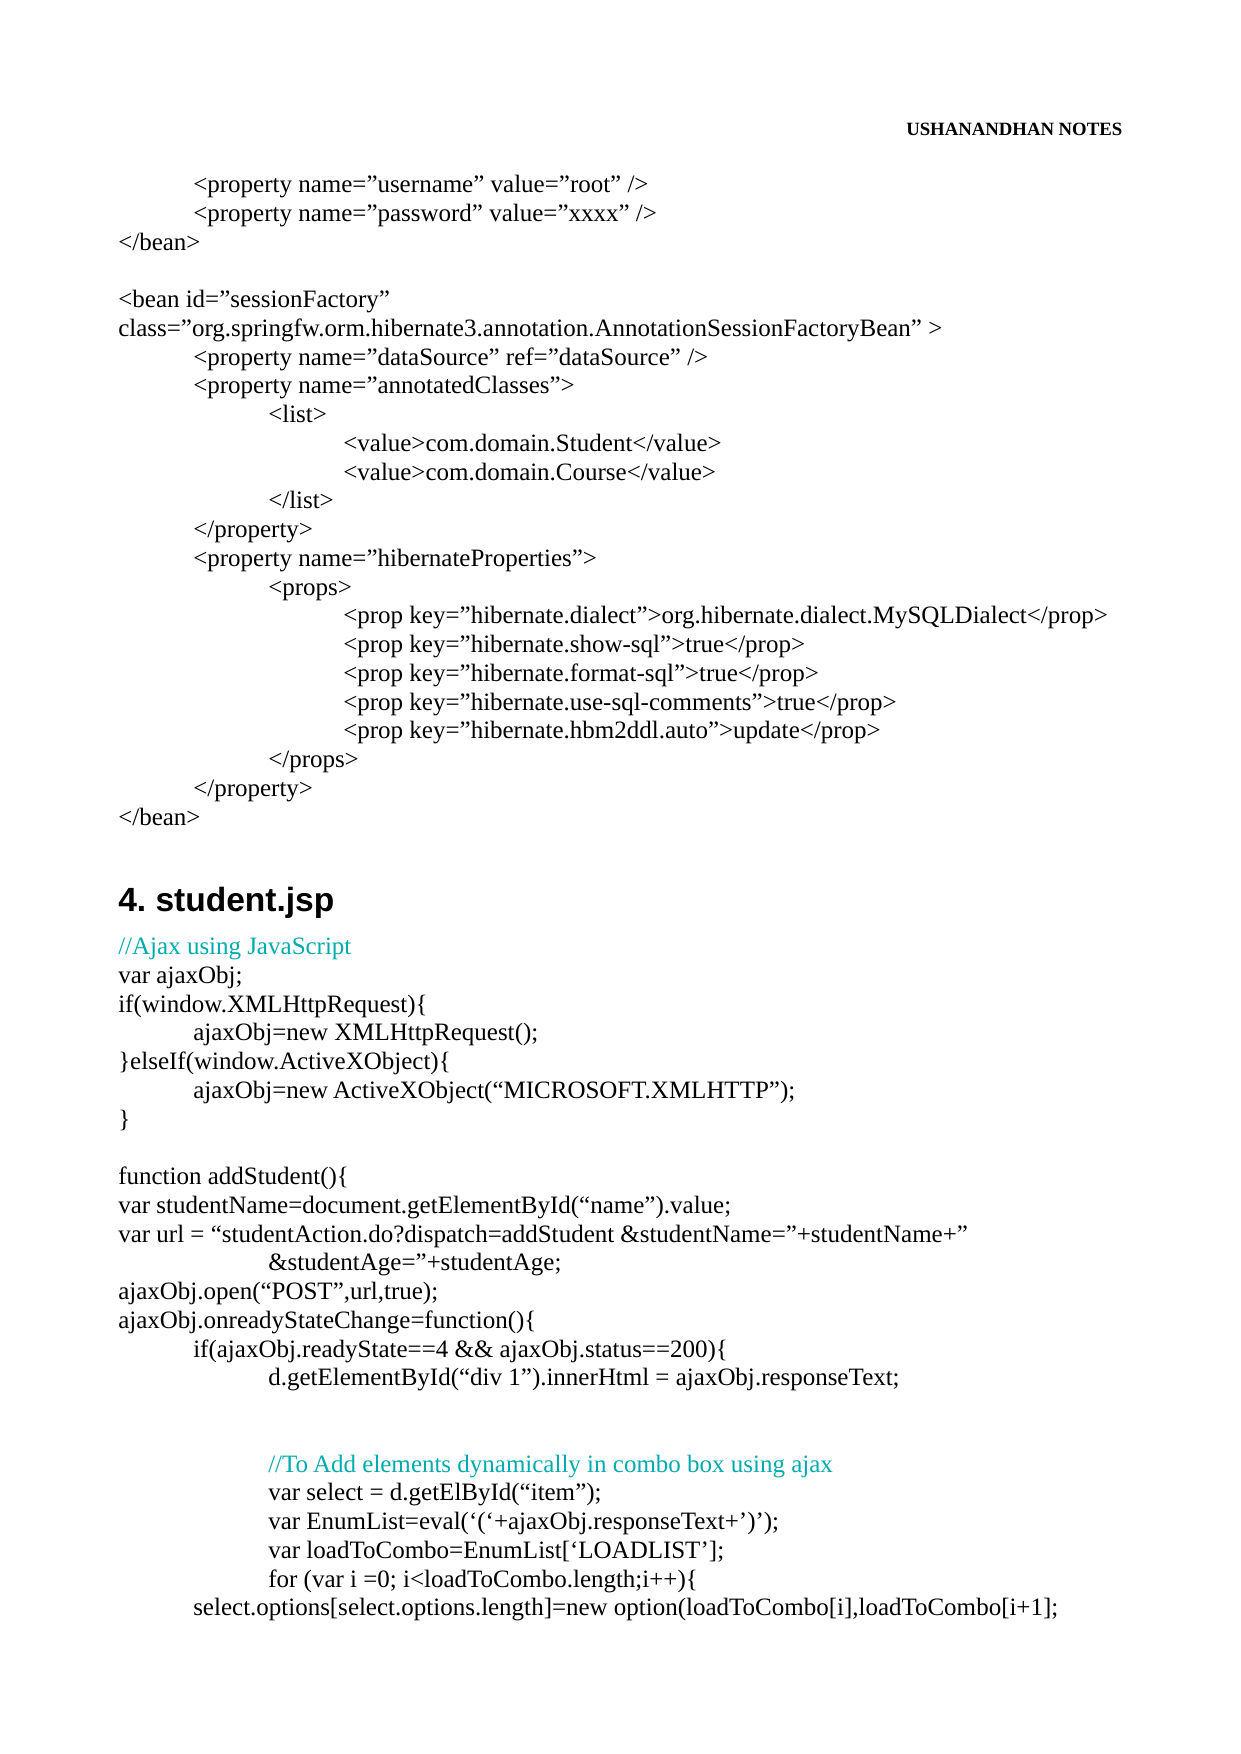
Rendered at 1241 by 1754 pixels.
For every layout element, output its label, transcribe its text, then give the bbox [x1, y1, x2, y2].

text var url = “studentAction.do?dispatch=addStudent &studentName=”+studentName+” &studentAge=”+studentAge; [118, 1219, 1122, 1276]
text </property> [118, 514, 1122, 543]
text if(ajaxObj.readyState==4 && ajaxObj.status==200){ [118, 1334, 1122, 1362]
text </property> [118, 773, 1122, 802]
text for (var i =0; i<loadToCombo.length;i++){ [118, 1564, 1122, 1592]
text </props> [118, 744, 1122, 773]
text </bean> [118, 802, 1122, 830]
text }elseIf(window.ActiveXObject){ [118, 1046, 1122, 1075]
text var EnumList=eval(‘(‘+ajaxObj.responseText+’)’); [118, 1506, 1122, 1535]
text <property name=”username” value=”root” /> [118, 169, 1122, 198]
text <prop key=”hibernate.dialect”>org.hibernate.dialect.MySQLDialect</prop> [118, 600, 1122, 629]
text if(window.XMLHttpRequest){ [118, 989, 1122, 1017]
text <property name=”password” value=”xxxx” /> [118, 198, 1122, 227]
text <property name=”annotatedClasses”> [118, 370, 1122, 399]
text ajaxObj=new ActiveXObject(“MICROSOFT.XMLHTTP”); [118, 1075, 1122, 1104]
text d.getElementById(“div 1”).innerHtml = ajaxObj.responseText; [118, 1362, 1122, 1391]
text <prop key=”hibernate.hbm2ddl.auto”>update</prop> [118, 715, 1122, 744]
text ajaxObj.open(“POST”,url,true); [118, 1276, 1122, 1305]
text <bean id=”sessionFactory” class=”org.springfw.orm.hibernate3.annotation.AnnotationSessionFactoryBean” > [118, 284, 1122, 342]
text var ajaxObj; [118, 960, 1122, 989]
text <list> [118, 399, 1122, 428]
text ajaxObj.onreadyStateChange=function(){ [118, 1305, 1122, 1334]
subtitle 4. student.jsp [118, 880, 1122, 919]
text ajaxObj=new XMLHttpRequest(); [118, 1017, 1122, 1046]
text <prop key=”hibernate.use-sql-comments”>true</prop> [118, 687, 1122, 715]
text //To Add elements dynamically in combo box using ajax [118, 1449, 1122, 1477]
text </bean> [118, 227, 1122, 255]
text <property name=”hibernateProperties”> [118, 543, 1122, 572]
text select.options[select.options.length]=new option(loadToCombo[i],loadToCombo[i+1]; [118, 1592, 1122, 1621]
text <value>com.domain.Course</value> [118, 457, 1122, 485]
text </list> [118, 485, 1122, 514]
text <prop key=”hibernate.show-sql”>true</prop> [118, 629, 1122, 658]
text //Ajax using JavaScript [118, 931, 1122, 960]
text <props> [118, 572, 1122, 600]
text <property name=”dataSource” ref=”dataSource” /> [118, 342, 1122, 370]
text <prop key=”hibernate.format-sql”>true</prop> [118, 658, 1122, 687]
text function addStudent(){ [118, 1161, 1122, 1190]
text var select = d.getElById(“item”); [118, 1477, 1122, 1506]
text } [118, 1104, 1122, 1132]
text var studentName=document.getElementById(“name”).value; [118, 1190, 1122, 1219]
text var loadToCombo=EnumList[‘LOADLIST’]; [118, 1535, 1122, 1564]
text <value>com.domain.Student</value> [118, 428, 1122, 457]
